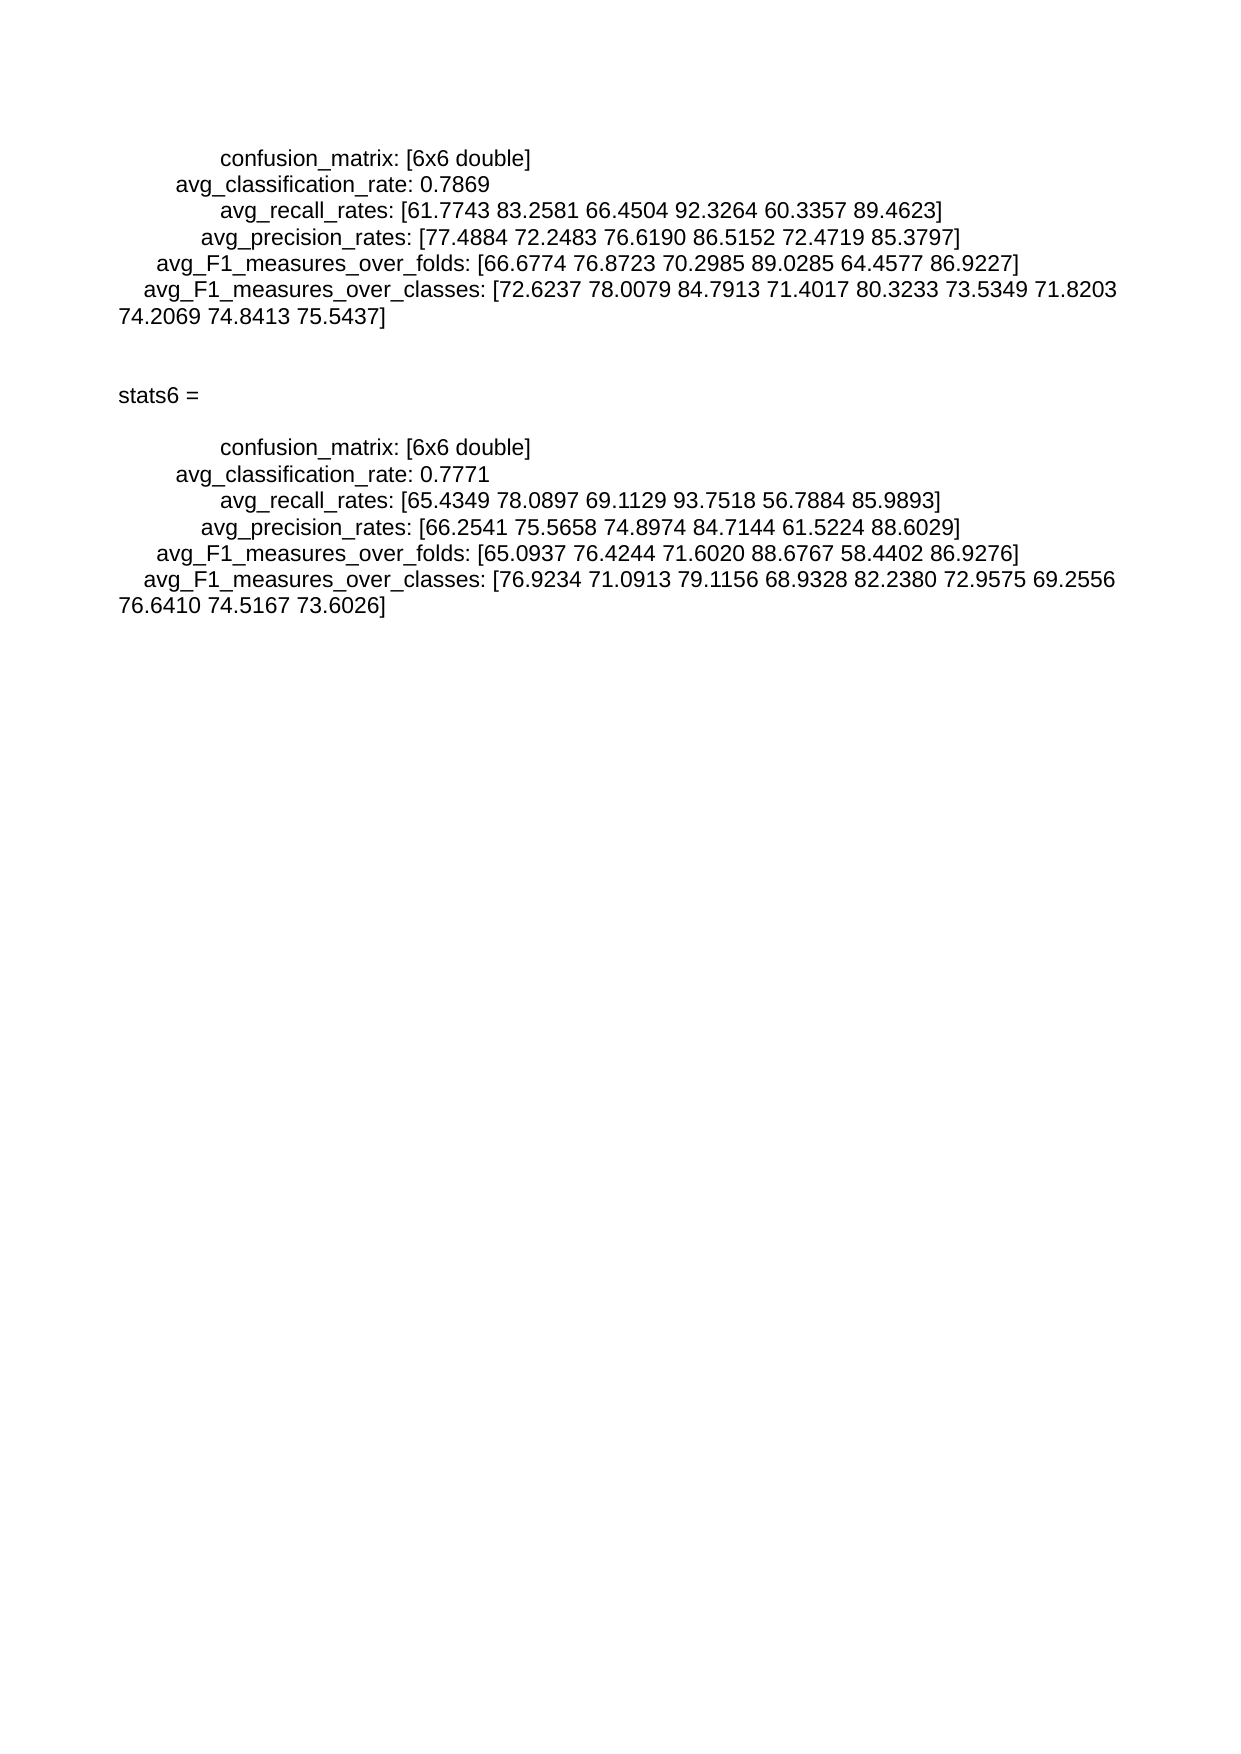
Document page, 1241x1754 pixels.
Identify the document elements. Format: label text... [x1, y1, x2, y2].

text stats6 = [118, 382, 1122, 408]
text avg_recall_rates: [65.4349 78.0897 69.1129 93.7518 56.7884 85.9893] [118, 487, 1122, 513]
text avg_F1_measures_over_classes: [72.6237 78.0079 84.7913 71.4017 80.3233 73.5349 71.8203 74.2069 74.8413 75.5437] [118, 276, 1122, 329]
text avg_F1_measures_over_folds: [65.0937 76.4244 71.6020 88.6767 58.4402 86.9276] [118, 540, 1122, 566]
text avg_F1_measures_over_folds: [66.6774 76.8723 70.2985 89.0285 64.4577 86.9227] [118, 250, 1122, 276]
text avg_classification_rate: 0.7869 [118, 171, 1122, 197]
text confusion_matrix: [6x6 double] [118, 144, 1122, 171]
text avg_precision_rates: [77.4884 72.2483 76.6190 86.5152 72.4719 85.3797] [118, 223, 1122, 250]
text avg_classification_rate: 0.7771 [118, 461, 1122, 487]
text confusion_matrix: [6x6 double] [118, 434, 1122, 461]
text avg_F1_measures_over_classes: [76.9234 71.0913 79.1156 68.9328 82.2380 72.9575 69.2556 76.6410 74.5167 73.6026] [118, 566, 1122, 619]
text avg_precision_rates: [66.2541 75.5658 74.8974 84.7144 61.5224 88.6029] [118, 513, 1122, 540]
text avg_recall_rates: [61.7743 83.2581 66.4504 92.3264 60.3357 89.4623] [118, 197, 1122, 223]
